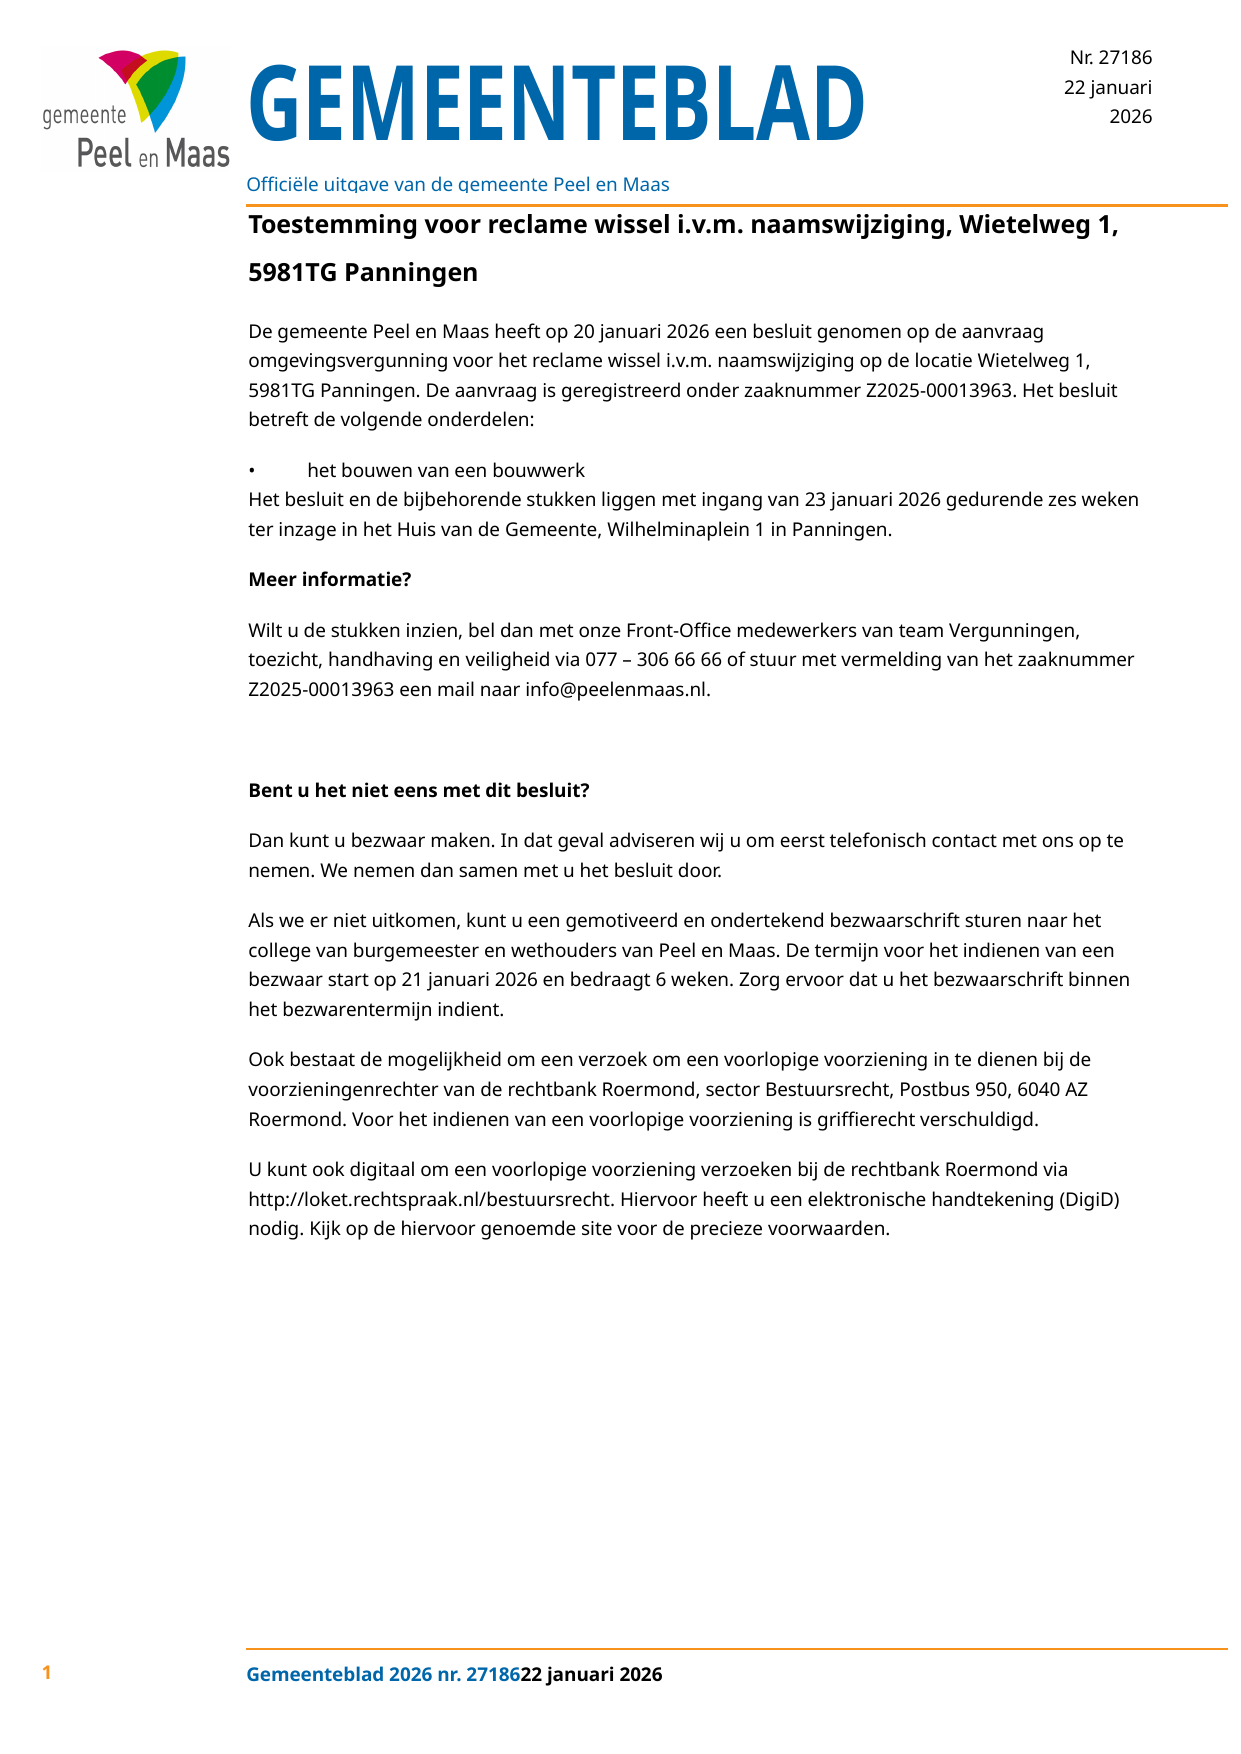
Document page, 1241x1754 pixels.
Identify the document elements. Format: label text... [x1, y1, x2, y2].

text Meer informatie? [248, 567, 1152, 592]
picture [41, 47, 231, 172]
text U kunt ook digitaal om een voorlopige voorziening verzoeken bij de rechtbank Roermond via http://loket.rechtspraak.nl/bestuursrecht. Hiervoor heeft u een elektronische handtekening (DigiD) nodig. Kijk op de hiervoor genoemde site voor de precieze voorwaarden. [248, 1156, 1152, 1241]
text Als we er niet uitkomen, kunt u een gemotiveerd en ondertekend bezwaarschrift sturen naar het college van burgemeester en wethouders van Peel en Maas. De termijn voor het indienen van een bezwaar start op 21 januari 2026 en bedraagt 6 weken. Zorg ervoor dat u het bezwaarschrift binnen het bezwarentermijn indient. [248, 907, 1152, 1022]
text Ook bestaat de mogelijkheid om een verzoek om een voorlopige voorziening in te dienen bij de voorzieningenrechter van de rechtbank Roermond, sector Bestuursrecht, Postbus 950, 6040 AZ Roermond. Voor het indienen van een voorlopige voorziening is griffierecht verschuldigd. [248, 1047, 1152, 1132]
text Wilt u de stukken inzien, bel dan met onze Front-Office medewerkers van team Vergunningen, toezicht, handhaving en veiligheid via 077 – 306 66 66 of stuur met vermelding van het zaaknummer Z2025-00013963 een mail naar info@peelenmaas.nl. [248, 617, 1152, 702]
text Dan kunt u bezwaar maken. In dat geval adviseren wij u om eerst telefonisch contact met ons op te nemen. We nemen dan samen met u het besluit door. [248, 827, 1152, 883]
list het bouwen van een bouwwerk [248, 457, 1152, 483]
text Bent u het niet eens met dit besluit? [248, 777, 1152, 803]
text Het besluit en de bijbehorende stukken liggen met ingang van 23 januari 2026 gedurende zes weken ter inzage in het Huis van de Gemeente, Wilhelminaplein 1 in Panningen. [248, 487, 1152, 542]
text De gemeente Peel en Maas heeft op 20 januari 2026 een besluit genomen op de aanvraag omgevingsvergunning voor het reclame wissel i.v.m. naamswijziging op de locatie Wietelweg 1, 5981TG Panningen. De aanvraag is geregistreerd onder zaaknummer Z2025-00013963. Het besluit betreft de volgende onderdelen: [248, 318, 1152, 432]
text Toestemming voor reclame wissel i.v.m. naamswijziging, Wietelweg 1, 5981TG Panningen [248, 207, 1152, 288]
